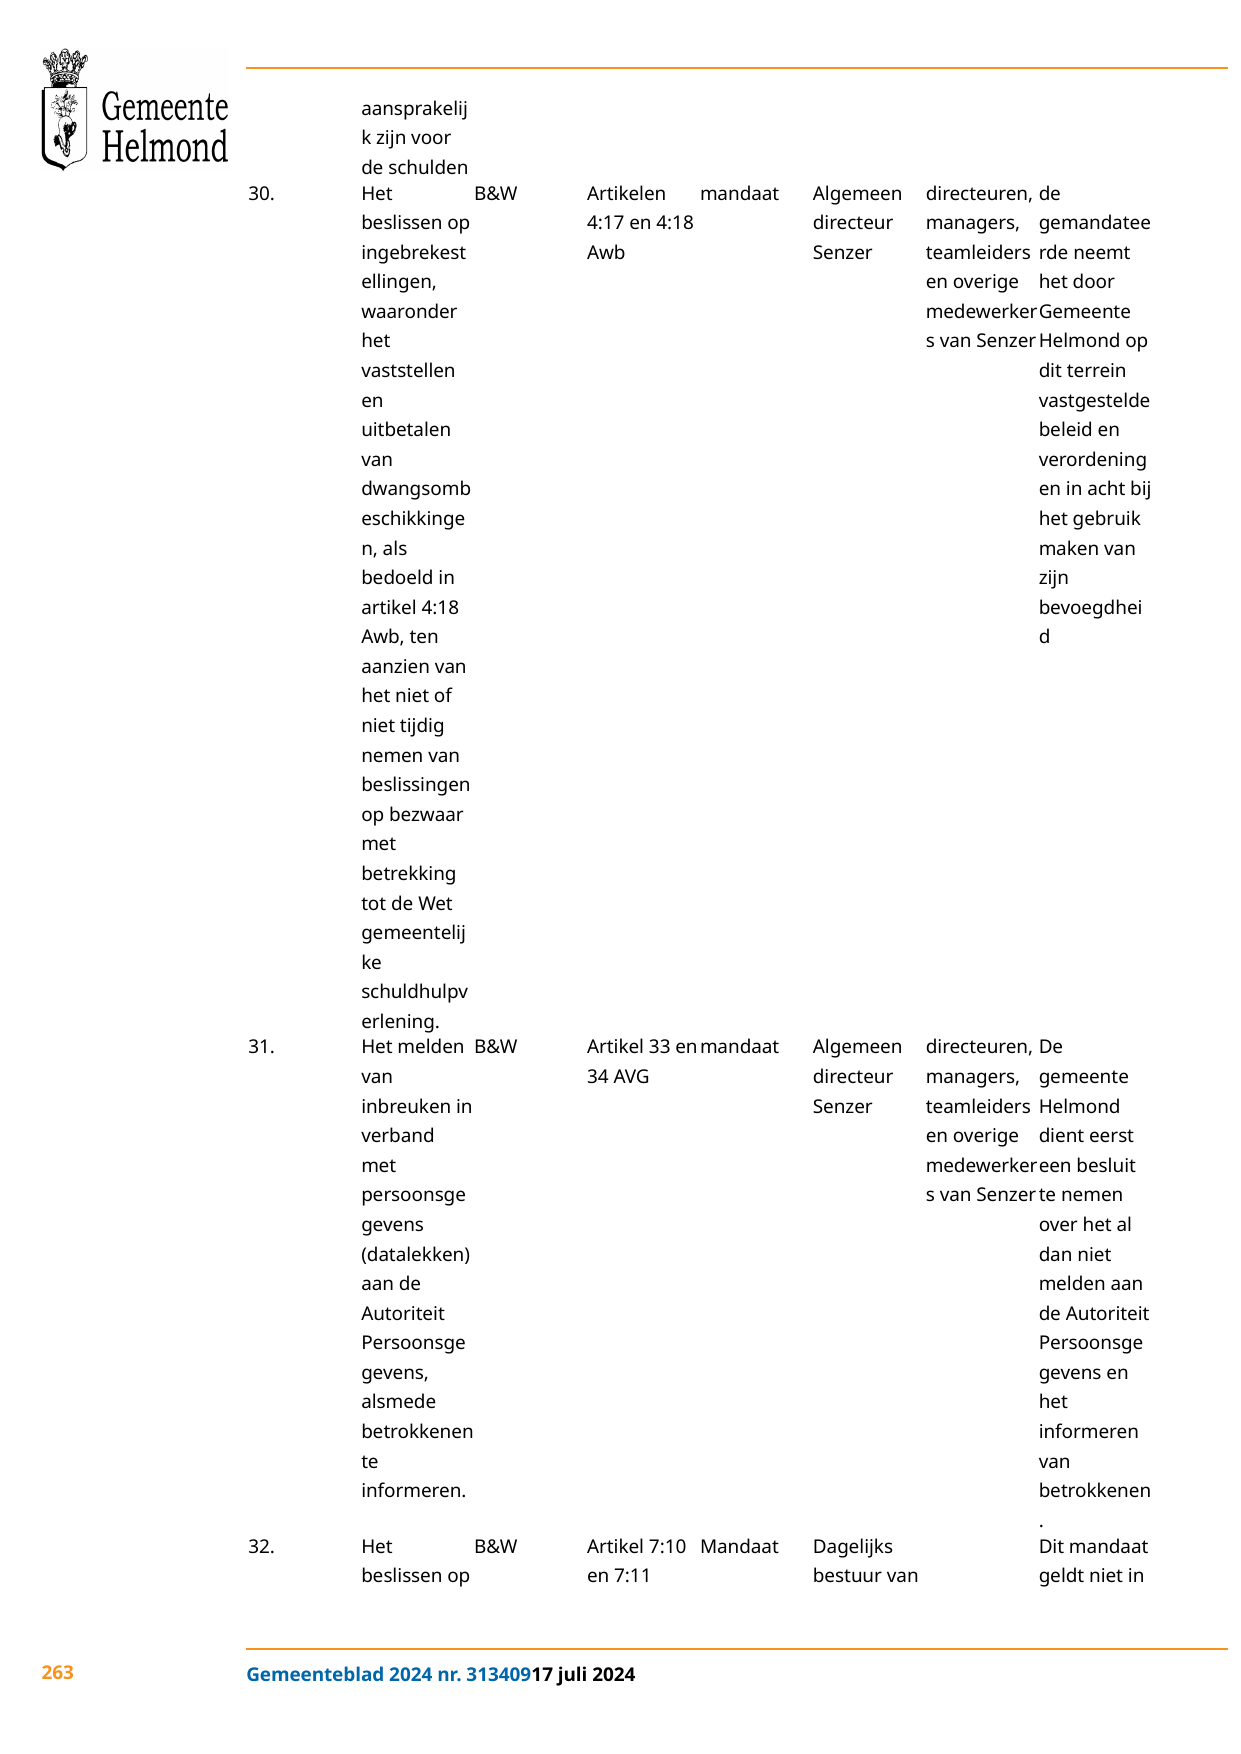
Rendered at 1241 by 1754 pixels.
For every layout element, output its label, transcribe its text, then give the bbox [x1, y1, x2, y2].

table_cell Dit mandaat geldt niet in [1039, 1533, 1152, 1588]
table_cell Het beslissen op ingebrekestellingen, waaronder het vaststellen en uitbetalen van dwangsombeschikkingen, als bedoeld in artikel 4:18 Awb, ten aanzien van het niet of niet tijdig nemen van beslissingen op bezwaar met betrekking tot de Wet gemeentelijke schuldhulpverlening. [361, 180, 474, 1034]
table_cell De gemeente Helmond dient eerst een besluit te nemen over het al dan niet melden aan de Autoriteit Persoonsgegevens en het informeren van betrokkenen. [1039, 1034, 1152, 1533]
table_cell Artikelen 4:17 en 4:18 Awb [587, 180, 700, 1034]
table_cell [813, 95, 926, 180]
table_cell [587, 95, 700, 180]
table_cell Algemeen directeur Senzer [813, 1034, 926, 1533]
table_cell de gemandateerde neemt het door Gemeente Helmond op dit terrein vastgestelde beleid en verordeningen in acht bij het gebruik maken van zijn bevoegdheid [1039, 180, 1152, 1034]
picture [41, 47, 231, 172]
table_cell 31. [248, 1034, 361, 1533]
table_cell directeuren, managers, teamleiders en overige medewerkers van Senzer [926, 1034, 1038, 1533]
table_cell [248, 95, 361, 180]
table_cell directeuren, managers, teamleiders en overige medewerkers van Senzer [926, 180, 1038, 1034]
table_cell B&W [474, 180, 587, 1034]
table_cell Dagelijks bestuur van [813, 1533, 926, 1588]
table_cell Artikel 7:10 en 7:11 [587, 1533, 700, 1588]
table_cell [1039, 95, 1152, 180]
table_cell Het beslissen op [361, 1533, 474, 1588]
table_cell mandaat [700, 1034, 813, 1533]
table_cell [926, 1533, 1038, 1588]
table_cell aansprakelijk zijn voor de schulden [361, 95, 474, 180]
table_cell [474, 95, 587, 180]
table_cell 30. [248, 180, 361, 1034]
table_cell Algemeen directeur Senzer [813, 180, 926, 1034]
table_cell Het melden van inbreuken in verband met persoonsgegevens (datalekken) aan de Autoriteit Persoonsgegevens, alsmede betrokkenen te informeren. [361, 1034, 474, 1533]
table_cell B&W [474, 1533, 587, 1588]
table_cell Mandaat [700, 1533, 813, 1588]
table_cell 32. [248, 1533, 361, 1588]
table_cell Artikel 33 en 34 AVG [587, 1034, 700, 1533]
table_cell B&W [474, 1034, 587, 1533]
table_cell [926, 95, 1038, 180]
table_cell mandaat [700, 180, 813, 1034]
table_cell [700, 95, 813, 180]
